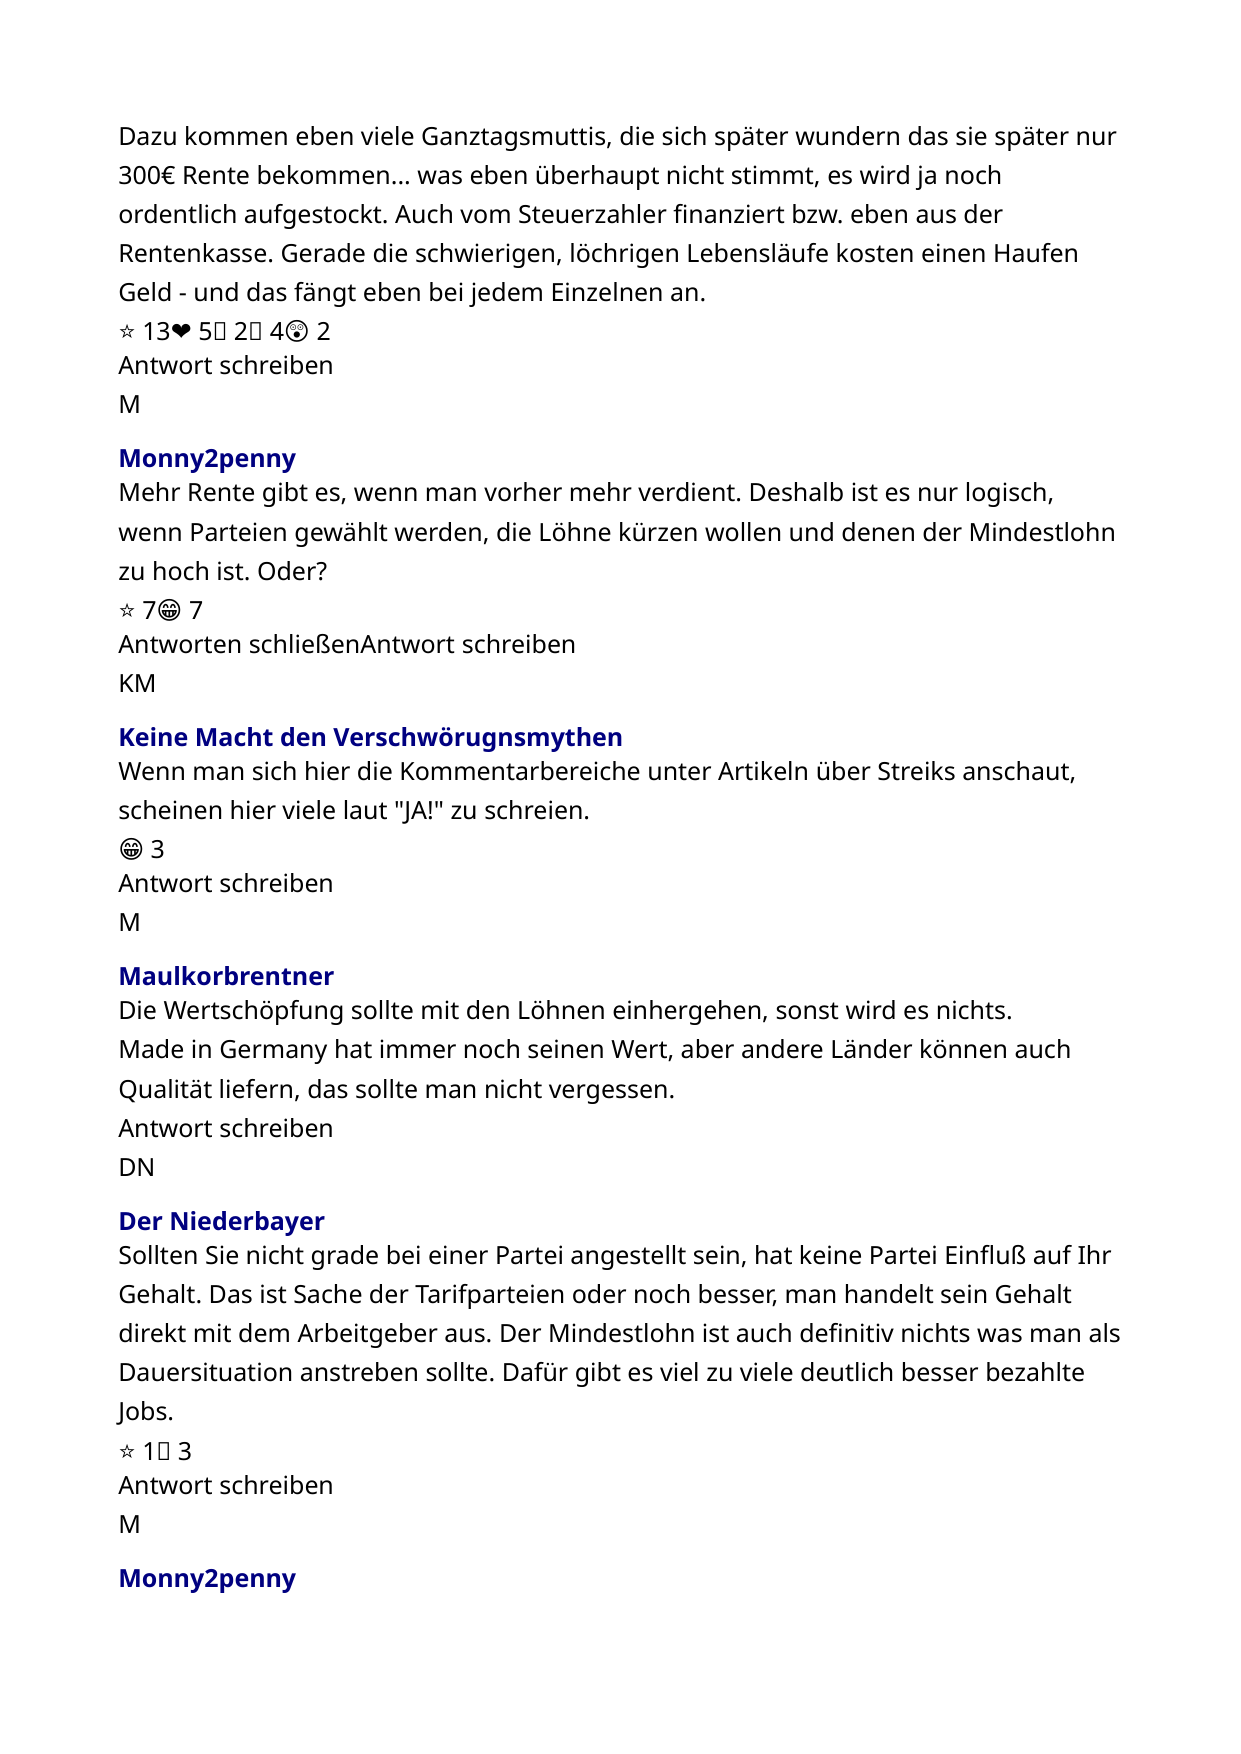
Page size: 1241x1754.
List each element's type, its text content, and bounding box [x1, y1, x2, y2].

text Mehr Rente gibt es, wenn man vorher mehr verdient. Deshalb ist es nur logisch, wenn Parteien gewählt werden, die Löhne kürzen wollen und denen der Mindestlohn zu hoch ist. Oder? [118, 475, 1122, 587]
subtitle Keine Macht den Verschwörugnsmythen [118, 719, 1122, 753]
subtitle Der Niederbayer [118, 1203, 1122, 1237]
text Dazu kommen eben viele Ganztagsmuttis, die sich später wundern das sie später nur 300€ Rente bekommen... was eben überhaupt nicht stimmt, es wird ja noch ordentlich aufgestockt. Auch vom Steuerzahler finanziert bzw. eben aus der Rentenkasse. Gerade die schwierigen, löchrigen Lebensläufe kosten einen Haufen Geld - und das fängt eben bei jedem Einzelnen an. [118, 118, 1122, 309]
text M [118, 1506, 1122, 1541]
text ⭐️ 7😁 7 [118, 592, 1122, 627]
text Sollten Sie nicht grade bei einer Partei angestellt sein, hat keine Partei Einfluß auf Ihr Gehalt. Das ist Sache der Tarifparteien oder noch besser, man handelt sein Gehalt direkt mit dem Arbeitgeber aus. Der Mindestlohn ist auch definitiv nichts was man als Dauersituation anstreben sollte. Dafür gibt es viel zu viele deutlich besser bezahlte Jobs. [118, 1237, 1122, 1428]
text Die Wertschöpfung sollte mit den Löhnen einhergehen, sonst wird es nichts. [118, 993, 1122, 1027]
text Antwort schreiben [118, 1467, 1122, 1501]
text M [118, 905, 1122, 939]
text Made in Germany hat immer noch seinen Wert, aber andere Länder können auch Qualität liefern, das sollte man nicht vergessen. [118, 1032, 1122, 1105]
text Antwort schreiben [118, 1110, 1122, 1144]
subtitle Monny2penny [118, 441, 1122, 475]
subtitle Monny2penny [118, 1560, 1122, 1594]
subtitle Maulkorbrentner [118, 959, 1122, 993]
text M [118, 387, 1122, 421]
text Antwort schreiben [118, 866, 1122, 900]
text DN [118, 1149, 1122, 1184]
text Antwort schreiben [118, 348, 1122, 382]
text ⭐️ 13❤️ 5🙁 2🤨 4😲 2 [118, 314, 1122, 348]
text KM [118, 666, 1122, 700]
text ⭐️ 1🤨 3 [118, 1433, 1122, 1467]
text Antworten schließenAntwort schreiben [118, 627, 1122, 661]
text 😁 3 [118, 832, 1122, 866]
text Wenn man sich hier die Kommentarbereiche unter Artikeln über Streiks anschaut, scheinen hier viele laut "JA!" zu schreien. [118, 753, 1122, 827]
